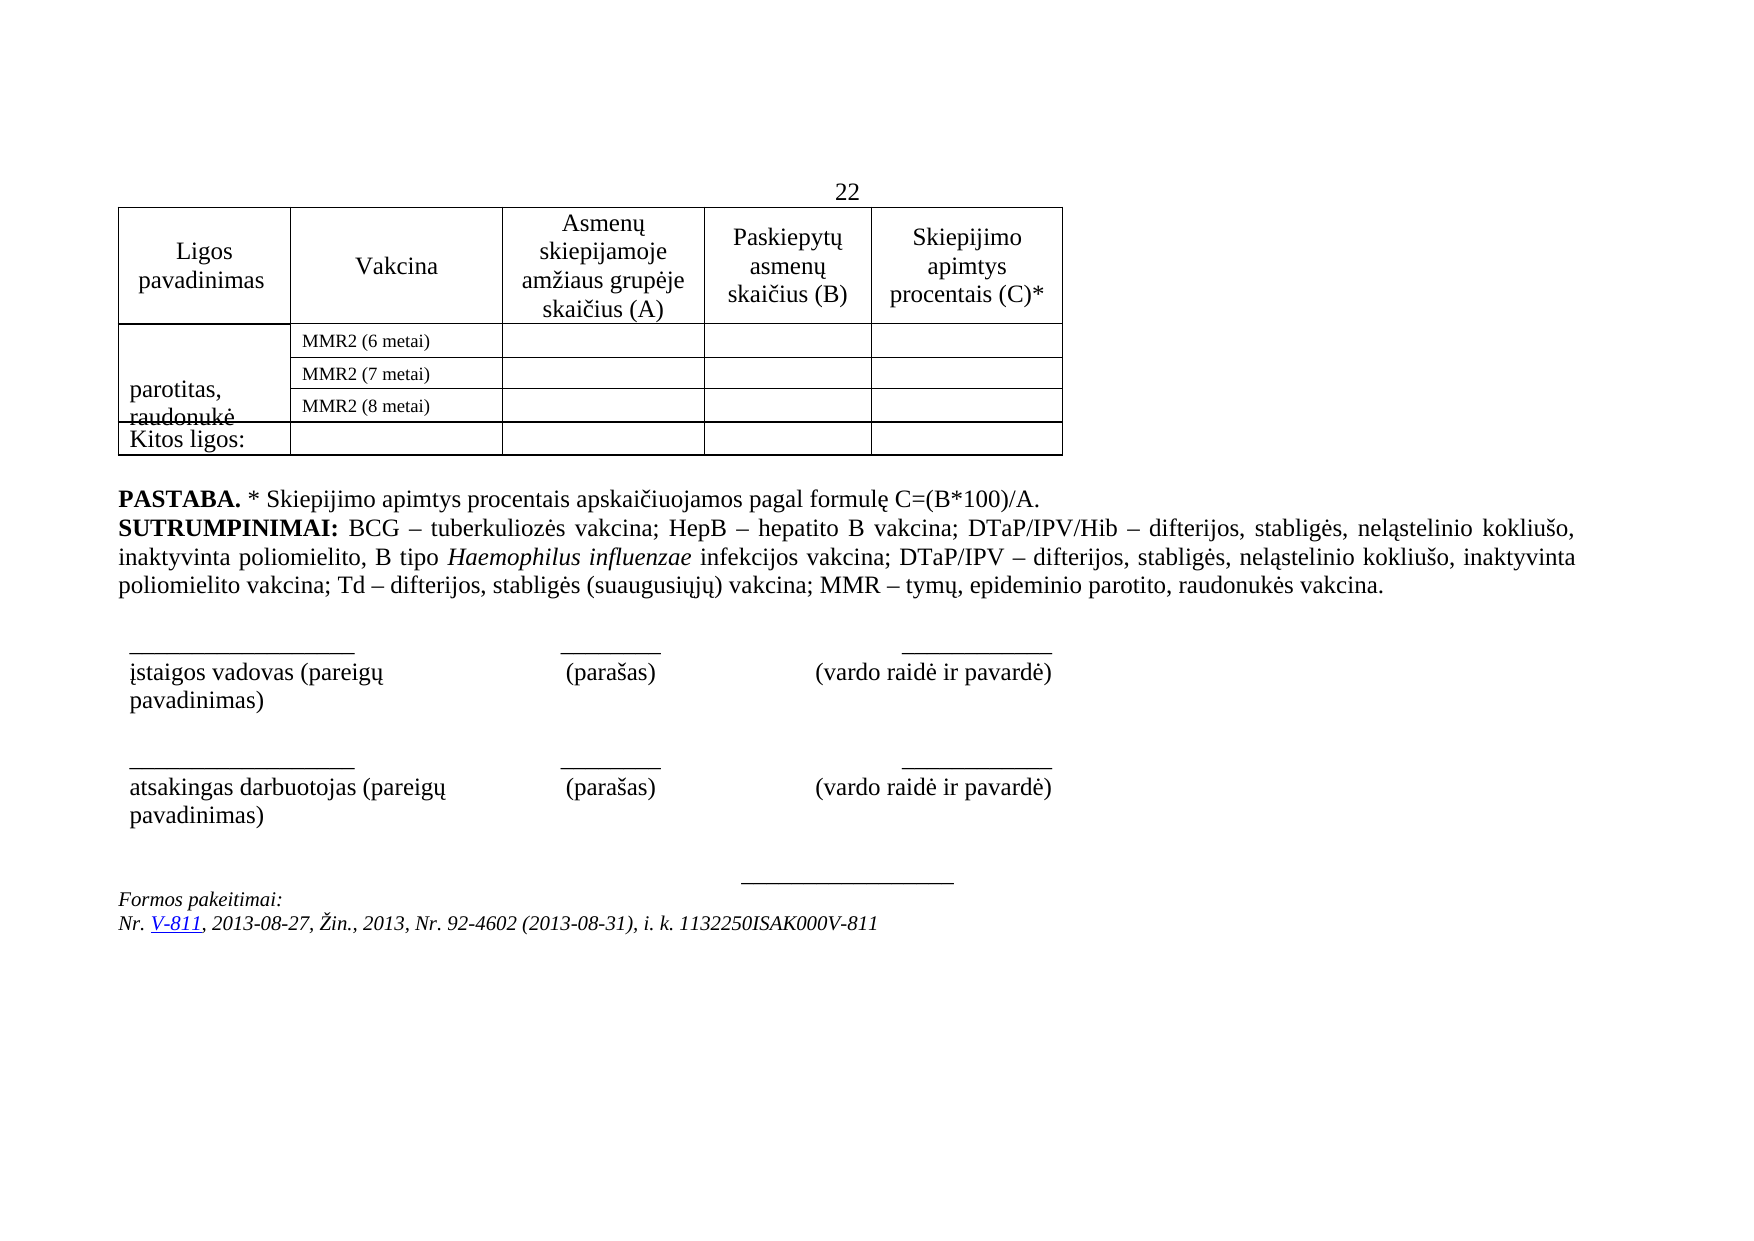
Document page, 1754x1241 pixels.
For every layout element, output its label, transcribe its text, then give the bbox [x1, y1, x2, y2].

table_cell [705, 358, 871, 388]
table_cell [800, 324, 871, 357]
table_cell [503, 358, 704, 388]
table_header Paskiepytų asmenų skaičius (B) [705, 208, 871, 323]
table_cell [291, 423, 502, 453]
table_header __________________ įstaigos vadovas (pareigų pavadinimas) [118, 628, 517, 714]
text _________________ [118, 858, 1577, 887]
table_header Vakcina [291, 208, 502, 323]
table_cell [872, 423, 1062, 453]
table_header Ligos pavadinimas [119, 208, 290, 323]
table_cell [872, 324, 959, 357]
table_cell [657, 324, 704, 357]
table_header Asmenų skiepijamoje amžiaus grupėje skaičius (A) [503, 208, 704, 323]
table_header ________ (parašas) [517, 628, 704, 714]
table_cell [705, 389, 871, 421]
table_header ________ (parašas) [517, 743, 704, 829]
table_header __________________ atsakingas darbuotojas (pareigų pavadinimas) [118, 743, 517, 829]
table_cell [959, 324, 1062, 357]
text SUTRUMPINIMAI: BCG – tuberkuliozės vakcina; HepB – hepatito B vakcina; DTaP/IPV/Hib – difterijos, stabligės, neląstelinio kokliušo, inaktyvinta poliomielito, B tipo Haemophilus influenzae infekcijos vakcina; DTaP/IPV – difterijos, stabligės, neląstelinio kokliušo, inaktyvinta poliomielito vakcina; Td – difterijos, stabligės (suaugusiųjų) vakcina; MMR – tymų, epideminio parotito, raudonukės vakcina. [118, 513, 1577, 599]
text Nr. V-811, 2013-08-27, Žin., 2013, Nr. 92-4602 (2013-08-31), i. k. 1132250ISAK000V-811 [118, 911, 1577, 935]
table_cell [872, 389, 1062, 421]
table_header Skiepijimo apimtys procentais (C)* [872, 208, 1062, 323]
table_cell MMR2 (8 metai) [291, 389, 502, 421]
table_cell [705, 423, 871, 453]
table_cell [503, 389, 704, 421]
table_cell [705, 324, 800, 357]
table_cell [608, 324, 657, 357]
table_cell [503, 423, 704, 453]
text PASTABA. * Skiepijimo apimtys procentais apskaičiuojamos pagal formulę C=(B*100)/A. [118, 484, 1577, 513]
table_cell MMR2 (6 metai) [291, 324, 502, 357]
table_cell MMR2 (7 metai) [291, 358, 502, 388]
table_cell parotitas, raudonukė [119, 325, 290, 421]
table_cell [503, 324, 608, 357]
table_header ____________ (vardo raidė ir pavardė) [704, 743, 1063, 829]
table_cell [872, 358, 1062, 388]
table_cell Kitos ligos: [119, 423, 290, 453]
text Formos pakeitimai: [118, 887, 1577, 911]
table_header ____________ (vardo raidė ir pavardė) [704, 628, 1063, 714]
